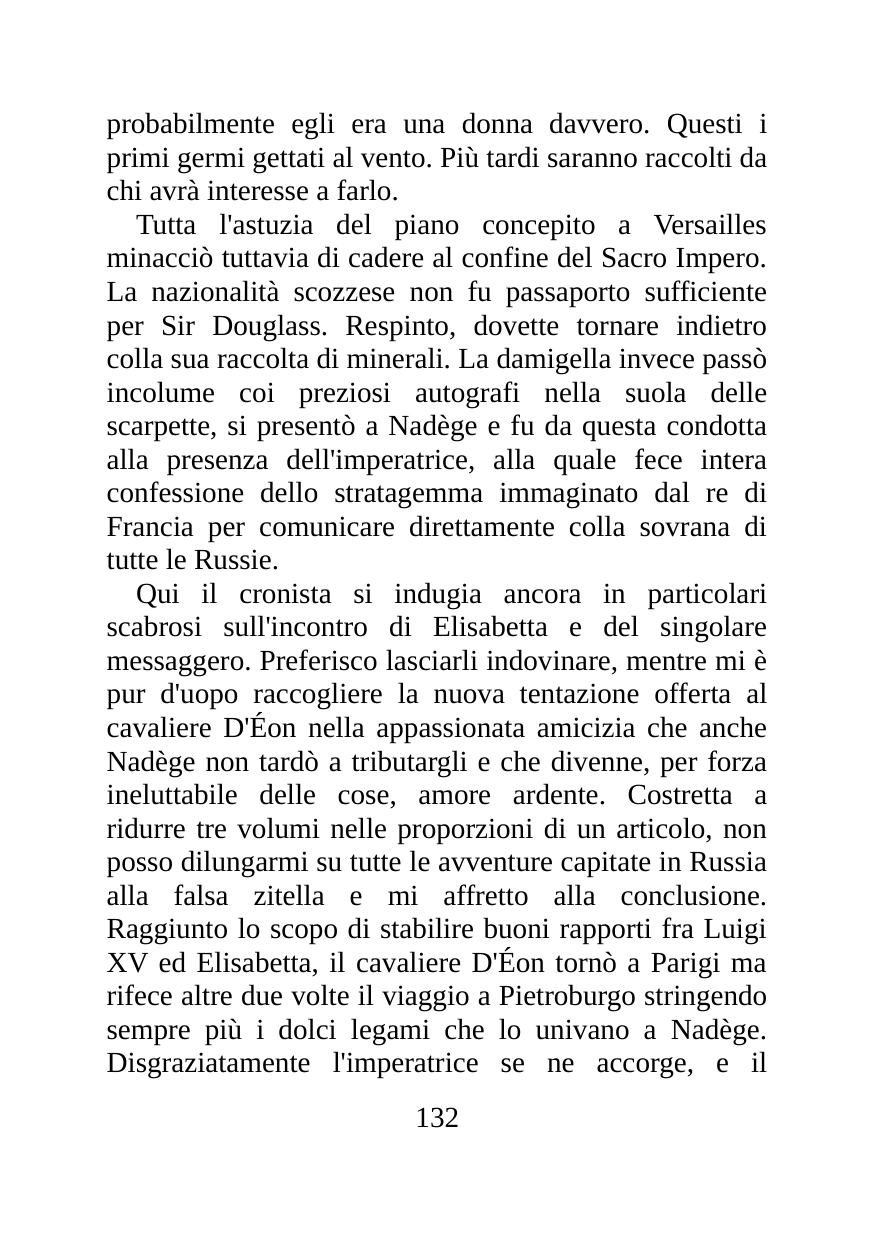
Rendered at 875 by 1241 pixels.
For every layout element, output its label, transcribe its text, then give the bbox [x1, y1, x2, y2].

text Tutta l'astuzia del piano concepito a Versailles minacciò tuttavia di cadere al confine del Sacro Impero. La nazionalità scozzese non fu passaporto sufficiente per Sir Douglass. Respinto, dovette tornare indietro colla sua raccolta di minerali. La damigella invece passò incolume coi preziosi autografi nella suola delle scarpette, si presentò a Nadège e fu da questa condotta alla presenza dell'imperatrice, alla quale fece intera confessione dello stratagemma immaginato dal re di Francia per comunicare direttamente colla sovrana di tutte le Russie. [106, 207, 768, 576]
text probabilmente egli era una donna davvero. Questi i primi germi gettati al vento. Più tardi saranno raccolti da chi avrà interesse a farlo. [106, 106, 768, 207]
text Qui il cronista si indugia ancora in particolari scabrosi sull'incontro di Elisabetta e del singolare messaggero. Preferisco lasciarli indovinare, mentre mi è pur d'uopo raccogliere la nuova tentazione offerta al cavaliere D'Éon nella appassionata amicizia che anche Nadège non tardò a tributargli e che divenne, per forza ineluttabile delle cose, amore ardente. Costretta a ridurre tre volumi nelle proporzioni di un articolo, non posso dilungarmi su tutte le avventure capitate in Russia alla falsa zitella e mi affretto alla conclusione. Raggiunto lo scopo di stabilire buoni rapporti fra Luigi XV ed Elisabetta, il cavaliere D'Éon tornò a Parigi ma rifece altre due volte il viaggio a Pietroburgo stringendo sempre più i dolci legami che lo univano a Nadège. Disgraziatamente l'imperatrice se ne accorge, e il [106, 576, 768, 1079]
